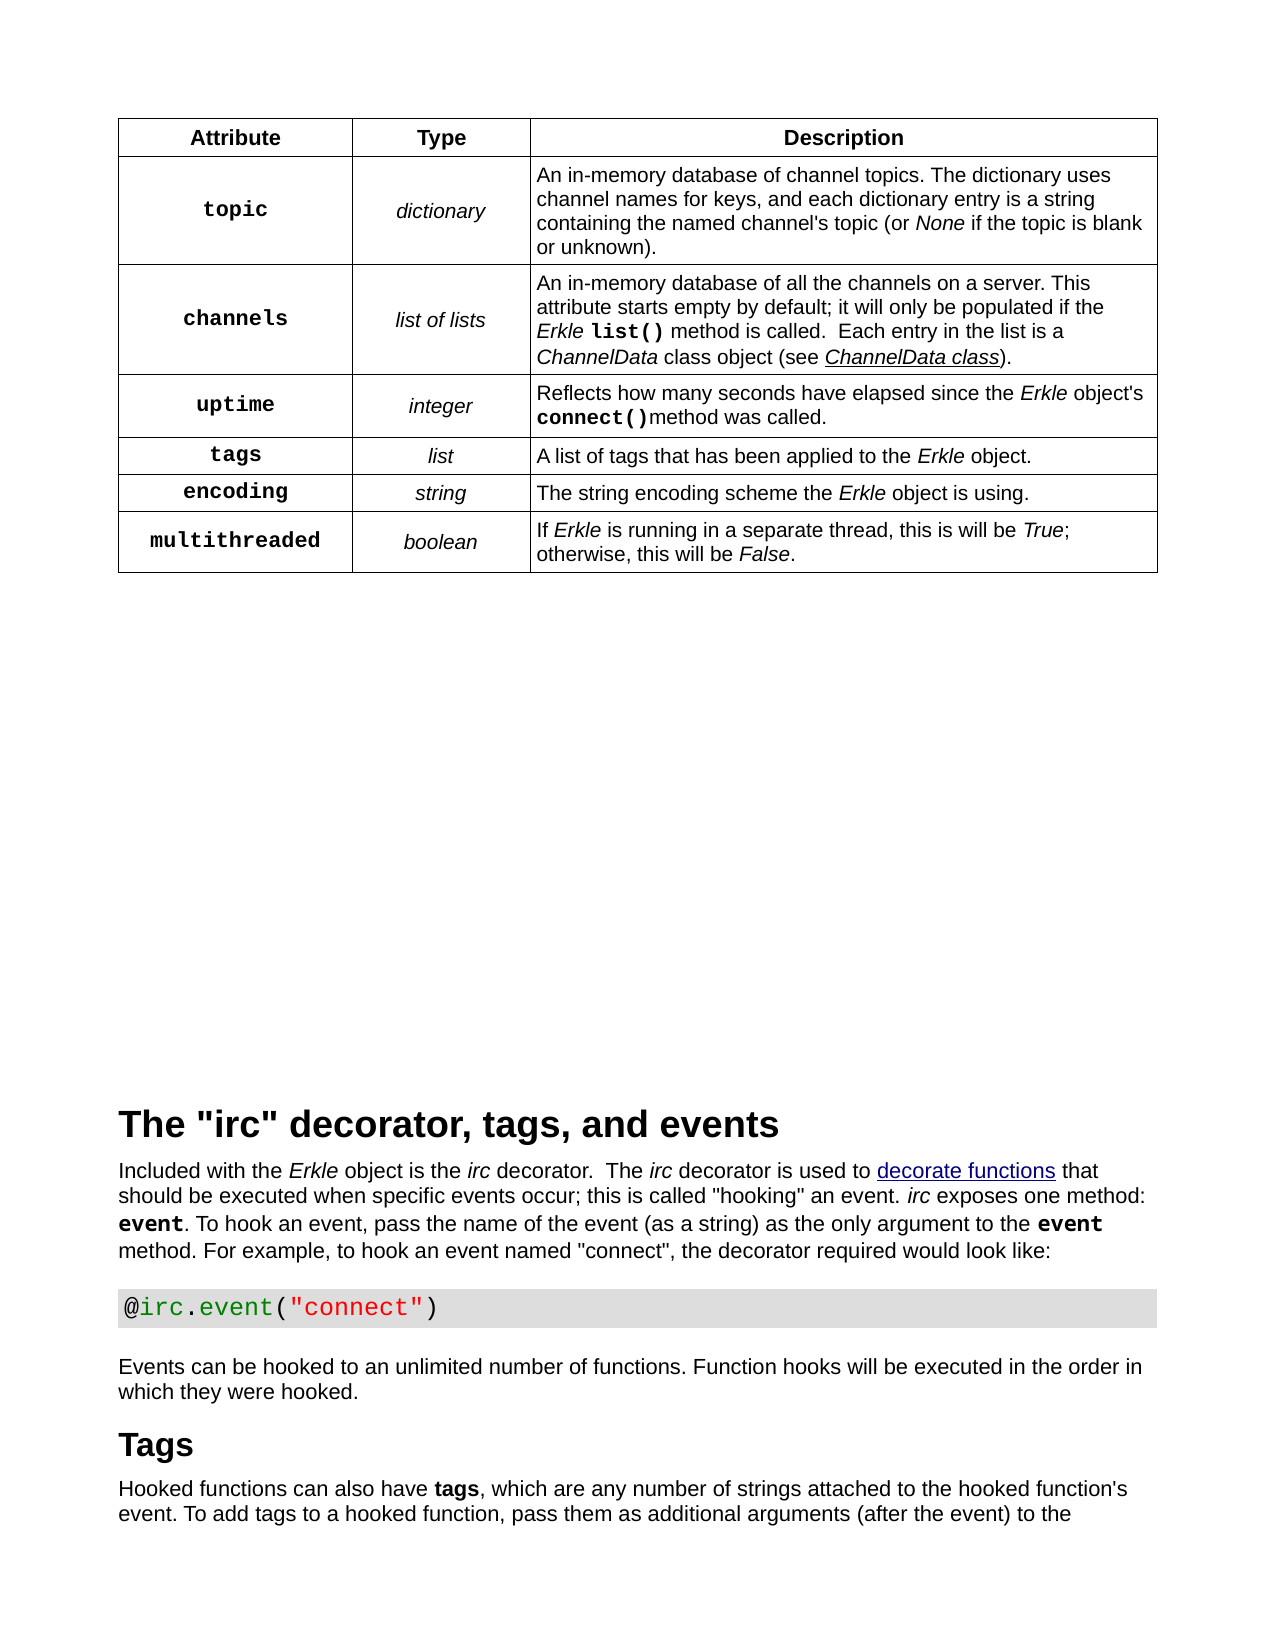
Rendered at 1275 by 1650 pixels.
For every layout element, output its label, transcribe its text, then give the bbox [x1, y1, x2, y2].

table_cell An in-memory database of channel topics. The dictionary uses channel names for keys, and each dictionary entry is a string containing the named channel's topic (or None if the topic is blank or unknown). [531, 157, 1157, 264]
text Events can be hooked to an unlimited number of functions. Function hooks will be executed in the order in which they were hooked. [118, 1354, 1157, 1404]
table_cell integer [353, 375, 530, 437]
table_cell Reflects how many seconds have elapsed since the Erkle object's connect()method was called. [531, 375, 1157, 437]
text Included with the Erkle object is the irc decorator. The irc decorator is used to decorate functions that should be executed when specific events occur; this is called "hooking" an event. irc exposes one method: event. To hook an event, pass the name of the event (as a string) as the only argument to the event method. For example, to hook an event named "connect", the decorator required would look like: [118, 1158, 1157, 1263]
table_cell tags [119, 438, 352, 474]
table_cell list [353, 438, 530, 474]
table_cell If Erkle is running in a separate thread, this is will be True; otherwise, this will be False. [531, 512, 1157, 572]
table_header Description [531, 119, 1157, 156]
table_cell boolean [353, 512, 530, 572]
table_header Attribute [119, 119, 352, 156]
subtitle The "irc" decorator, tags, and events [118, 1102, 1157, 1146]
table_header Type [353, 119, 530, 156]
table_cell channels [119, 265, 352, 374]
table_cell string [353, 475, 530, 511]
table_cell multithreaded [119, 512, 352, 572]
table_header @irc.event("connect") [118, 1289, 1157, 1328]
table_cell dictionary [353, 157, 530, 264]
table_cell An in-memory database of all the channels on a server. This attribute starts empty by default; it will only be populated if the Erkle list() method is called. Each entry in the list is a ChannelData class object (see ChannelData class). [531, 265, 1157, 374]
subtitle Tags [118, 1425, 1157, 1463]
table_cell A list of tags that has been applied to the Erkle object. [531, 438, 1157, 474]
table_cell The string encoding scheme the Erkle object is using. [531, 475, 1157, 511]
table_cell encoding [119, 475, 352, 511]
text Hooked functions can also have tags, which are any number of strings attached to the hooked function's event. To add tags to a hooked function, pass them as additional arguments (after the event) to the [118, 1476, 1157, 1526]
table_cell topic [119, 157, 352, 264]
table_cell list of lists [353, 265, 530, 374]
table_cell uptime [119, 375, 352, 437]
